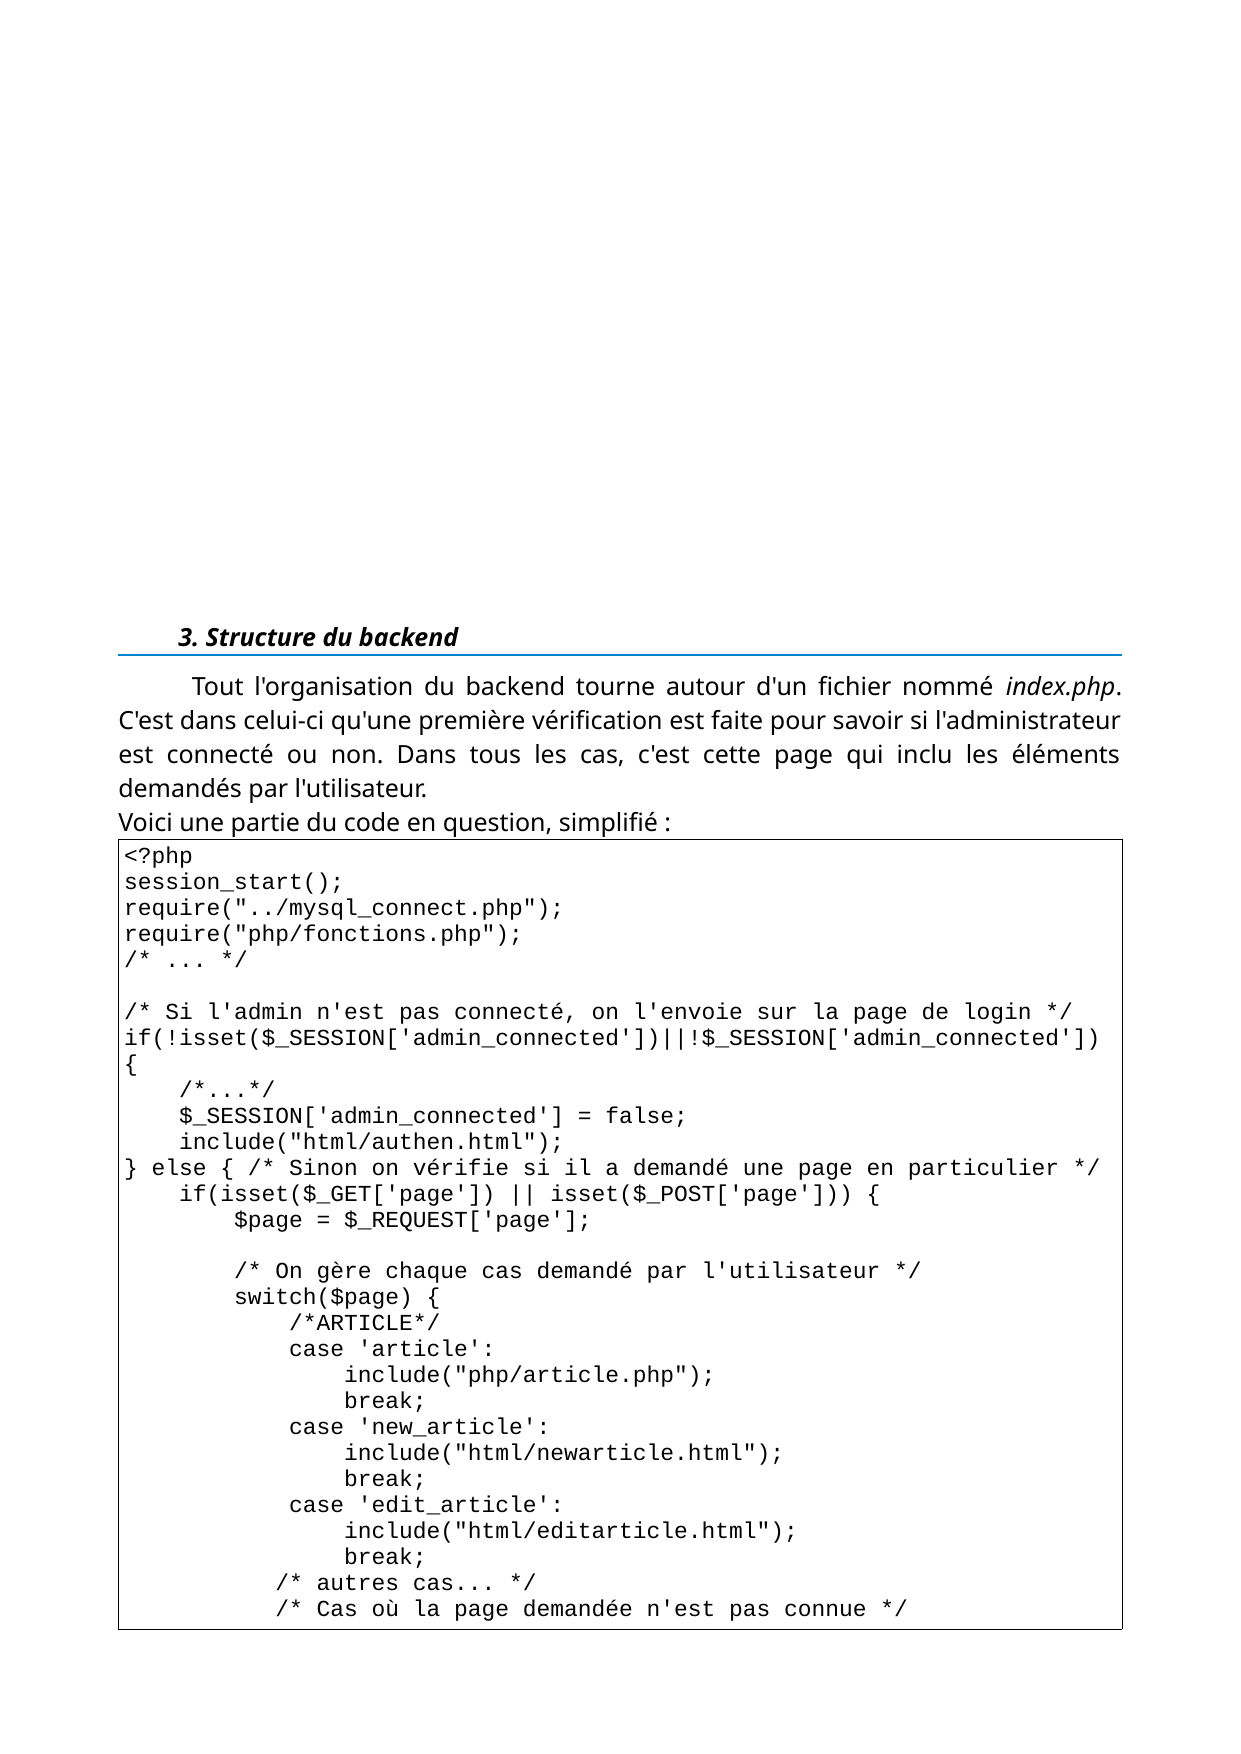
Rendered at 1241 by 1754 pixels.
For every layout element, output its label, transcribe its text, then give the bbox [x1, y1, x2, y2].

text Voici une partie du code en question, simplifié : [118, 805, 1122, 839]
subtitle 3. Structure du backend [118, 620, 1122, 654]
table_header <?php session_start(); require("../mysql_connect.php"); require("php/fonctions.php"); /* ... */ /* Si l'admin n'est pas connecté, on l'envoie sur la page de login */ if(!isset($_SESSION['admin_connected'])||!$_SESSION['admin_connected']) { /*...*/ $_SESSION['admin_connected'] = false; include("html/authen.html"); } else { /* Sinon on vérifie si il a demandé une page en particulier */ if(isset($_GET['page']) || isset($_POST['page'])) { $page = $_REQUEST['page']; /* On gère chaque cas demandé par l'utilisateur */ switch($page) { /*ARTICLE*/ case 'article': include("php/article.php"); break; case 'new_article': include("html/newarticle.html"); break; case 'edit_article': include("html/editarticle.html"); break; /* autres cas... */ /* Cas où la page demandée n'est pas connue */ [119, 840, 1122, 1629]
text Tout l'organisation du backend tourne autour d'un fichier nommé index.php. C'est dans celui-ci qu'une première vérification est faite pour savoir si l'administrateur est connecté ou non. Dans tous les cas, c'est cette page qui inclu les éléments demandés par l'utilisateur. [118, 669, 1122, 805]
